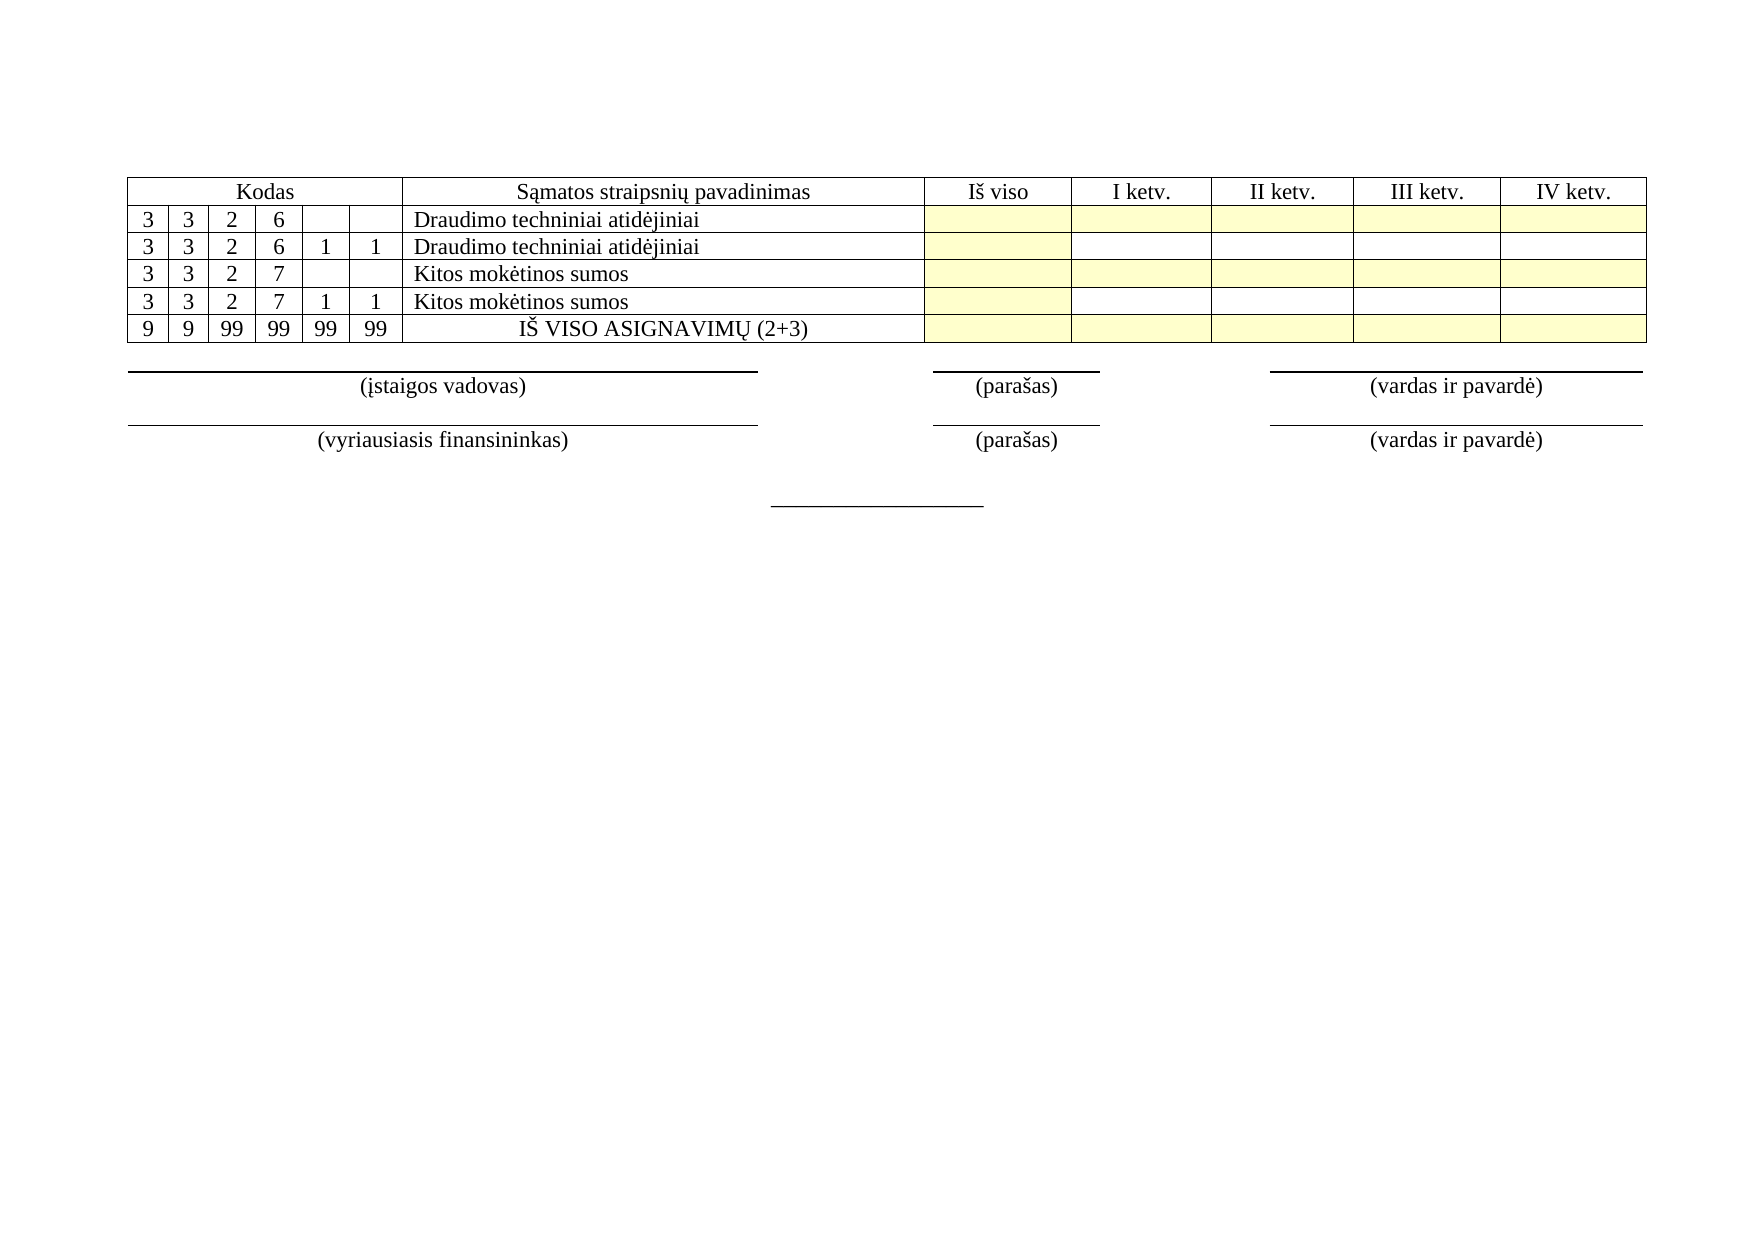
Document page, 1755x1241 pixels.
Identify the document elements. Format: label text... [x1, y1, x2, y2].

table_cell [1501, 260, 1646, 287]
table_cell [933, 399, 1100, 425]
table_cell [1212, 315, 1353, 342]
table_cell [925, 288, 1071, 314]
table_cell [1072, 233, 1211, 259]
table_cell [303, 260, 349, 287]
table_cell [350, 260, 402, 287]
table_cell 7 [256, 288, 302, 314]
table_cell 99 [209, 315, 255, 342]
table_cell [1501, 206, 1646, 232]
table_cell [1212, 288, 1353, 314]
table_cell (vyriausiasis finansininkas) [128, 426, 758, 452]
table_cell 9 [128, 315, 168, 342]
table_header II ketv. [1212, 178, 1353, 204]
table_header (vardas ir pavardė) [1270, 373, 1643, 399]
table_cell [128, 399, 758, 425]
table_header I ketv. [1072, 178, 1211, 204]
table_cell [1354, 288, 1500, 314]
table_cell [1270, 399, 1643, 425]
table_cell [758, 425, 933, 452]
table_cell 3 [128, 260, 168, 287]
table_cell Kitos mokėtinos sumos [403, 288, 924, 314]
table_cell 1 [350, 288, 402, 314]
table_cell 99 [350, 315, 402, 342]
table_header (parašas) [933, 373, 1100, 399]
table_cell [1354, 315, 1500, 342]
table_header (įstaigos vadovas) [128, 373, 758, 399]
table_cell IŠ VISO ASIGNAVIMŲ (2+3) [403, 315, 924, 342]
table_header III ketv. [1354, 178, 1500, 204]
table_cell 99 [303, 315, 349, 342]
table_cell 99 [256, 315, 302, 342]
table_cell 2 [209, 233, 255, 259]
table_cell 2 [209, 288, 255, 314]
table_cell [303, 206, 349, 232]
table_cell [758, 399, 933, 425]
table_header [1100, 371, 1269, 399]
table_cell 3 [169, 288, 208, 314]
table_header Kodas [128, 178, 402, 204]
table_header Sąmatos straipsnių pavadinimas [403, 178, 924, 204]
table_cell 3 [128, 206, 168, 232]
table_header IV ketv. [1501, 178, 1646, 204]
table_cell [1354, 206, 1500, 232]
text _________________ [118, 481, 1636, 510]
table_header Iš viso [925, 178, 1071, 204]
table_cell [1072, 288, 1211, 314]
table_cell 3 [169, 260, 208, 287]
table_cell [1354, 233, 1500, 259]
table_cell Draudimo techniniai atidėjiniai [403, 206, 924, 232]
table_cell 1 [303, 233, 349, 259]
table_cell (parašas) [933, 426, 1100, 452]
table_cell 1 [303, 288, 349, 314]
table_cell [1100, 399, 1269, 425]
table_cell [1212, 233, 1353, 259]
table_cell 2 [209, 206, 255, 232]
table_cell [925, 206, 1071, 232]
table_cell 9 [169, 315, 208, 342]
table_cell [925, 233, 1071, 259]
table_cell [1212, 260, 1353, 287]
table_cell (vardas ir pavardė) [1270, 426, 1643, 452]
table_cell [1501, 315, 1646, 342]
table_cell [925, 260, 1071, 287]
table_cell [925, 315, 1071, 342]
table_cell [350, 206, 402, 232]
table_cell 3 [169, 233, 208, 259]
table_cell [1072, 260, 1211, 287]
table_cell 3 [128, 288, 168, 314]
table_cell Kitos mokėtinos sumos [403, 260, 924, 287]
table_header [758, 371, 933, 399]
table_cell 7 [256, 260, 302, 287]
table_cell [1501, 288, 1646, 314]
table_cell [1072, 315, 1211, 342]
table_cell 6 [256, 233, 302, 259]
table_cell 1 [350, 233, 402, 259]
table_cell [1072, 206, 1211, 232]
table_cell [1212, 206, 1353, 232]
table_cell [1501, 233, 1646, 259]
table_cell Draudimo techniniai atidėjiniai [403, 233, 924, 259]
table_cell 6 [256, 206, 302, 232]
table_cell 2 [209, 260, 255, 287]
table_cell 3 [169, 206, 208, 232]
table_cell [1354, 260, 1500, 287]
table_cell 3 [128, 233, 168, 259]
table_cell [1100, 425, 1269, 452]
